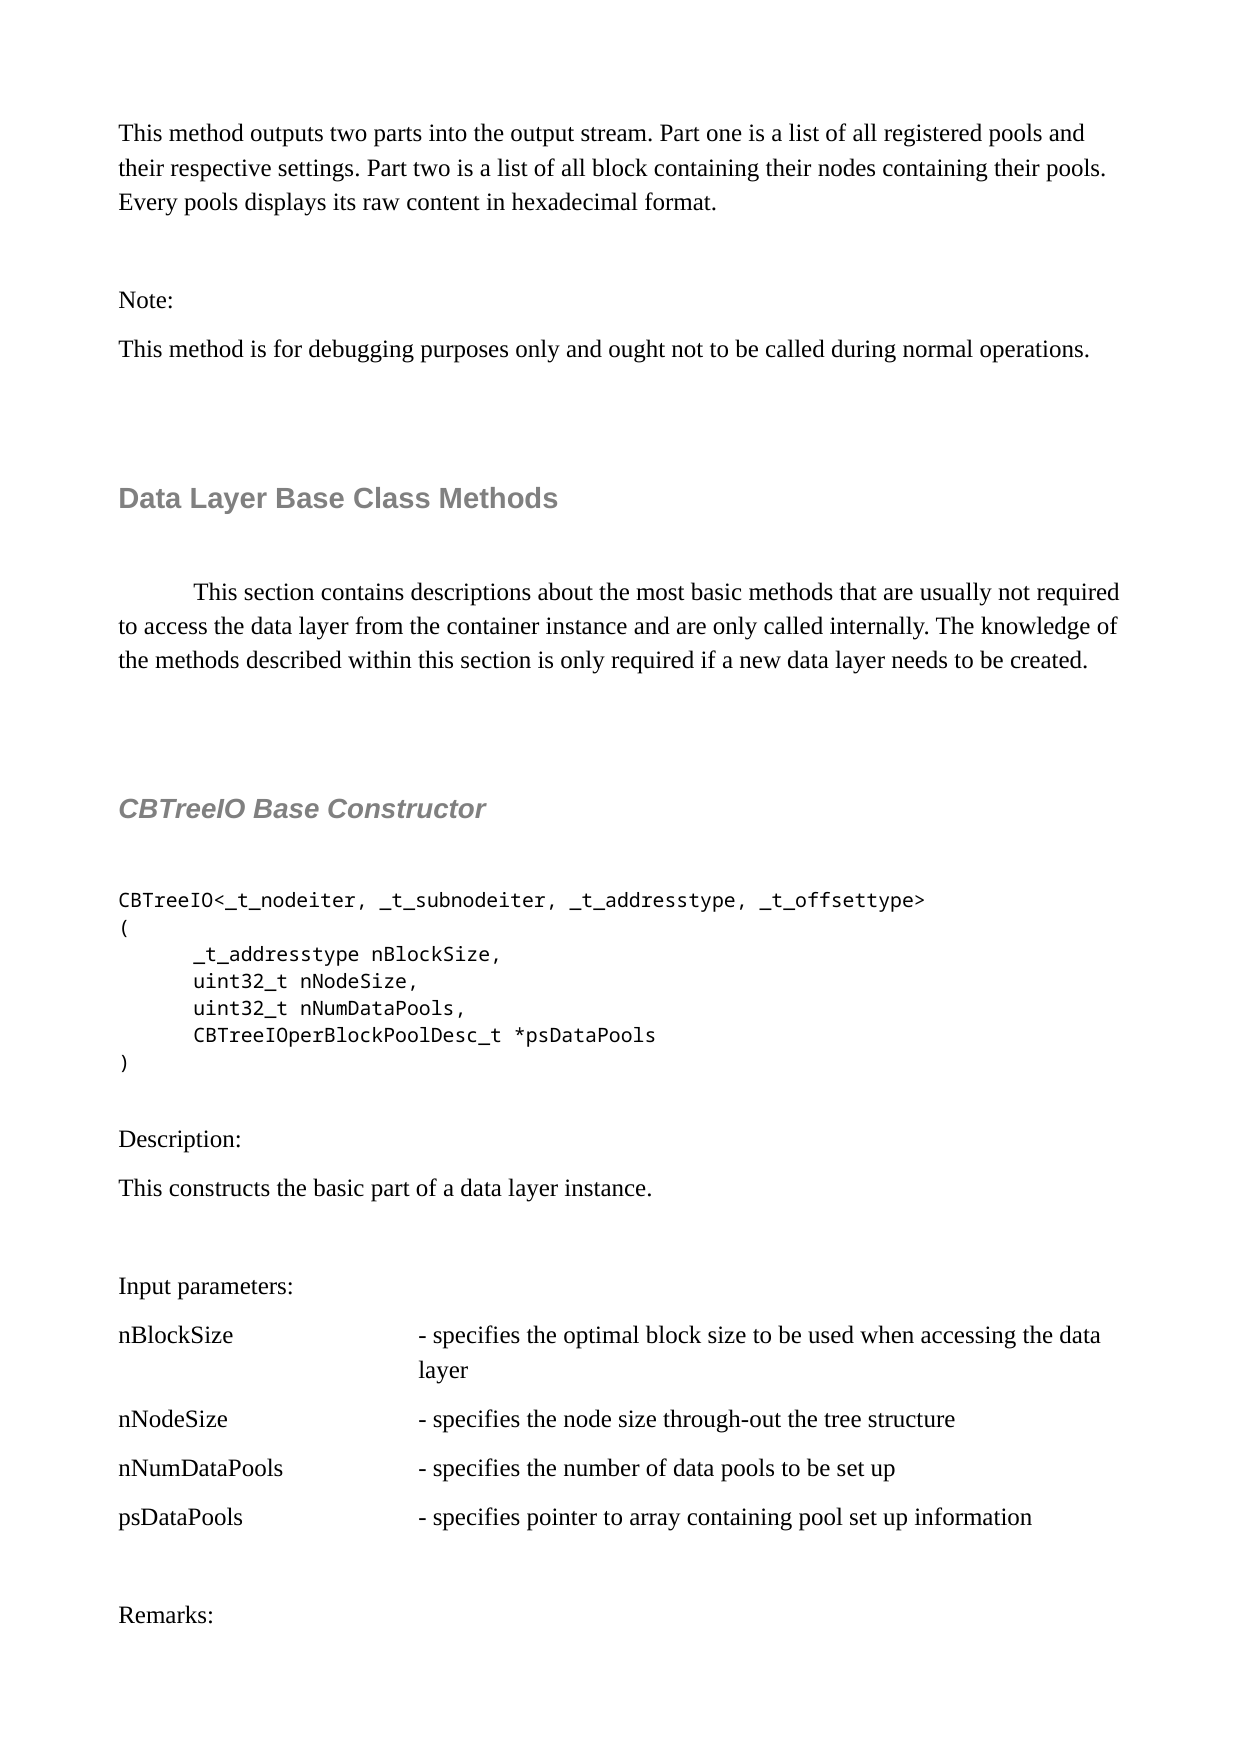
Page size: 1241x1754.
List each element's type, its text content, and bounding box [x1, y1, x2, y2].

text nBlockSize - specifies the optimal block size to be used when accessing the data layer [118, 1320, 1122, 1383]
text Description: [118, 1124, 1122, 1153]
text This constructs the basic part of a data layer instance. [118, 1173, 1122, 1202]
subtitle Data Layer Base Class Methods [118, 481, 1122, 515]
text psDataPools - specifies pointer to array containing pool set up information [118, 1502, 1122, 1531]
text uint32_t nNodeSize, [118, 967, 1122, 994]
text uint32_t nNumDataPools, [118, 994, 1122, 1021]
text This method is for debugging purposes only and ought not to be called during normal operations. [118, 334, 1122, 363]
text CBTreeIO<_t_nodeiter, _t_subnodeiter, _t_addresstype, _t_offsettype> [118, 886, 1122, 913]
text Note: [118, 285, 1122, 314]
text _t_addresstype nBlockSize, [118, 940, 1122, 967]
text nNumDataPools - specifies the number of data pools to be set up [118, 1453, 1122, 1482]
text CBTreeIOperBlockPoolDesc_t *psDataPools [118, 1021, 1122, 1048]
text This method outputs two parts into the output stream. Part one is a list of all registered pools and their respective settings. Part two is a list of all block containing their nodes containing their pools. Every pools displays its raw content in hexadecimal format. [118, 118, 1122, 216]
text ) [118, 1048, 1122, 1075]
text This section contains descriptions about the most basic methods that are usually not required to access the data layer from the container instance and are only called internally. The knowledge of the methods described within this section is only required if a new data layer needs to be created. [118, 577, 1122, 674]
subtitle CBTreeIO Base Constructor [118, 793, 1122, 824]
text Input parameters: [118, 1271, 1122, 1300]
text Remarks: [118, 1600, 1122, 1629]
text ( [118, 913, 1122, 940]
text nNodeSize - specifies the node size through-out the tree structure [118, 1404, 1122, 1433]
